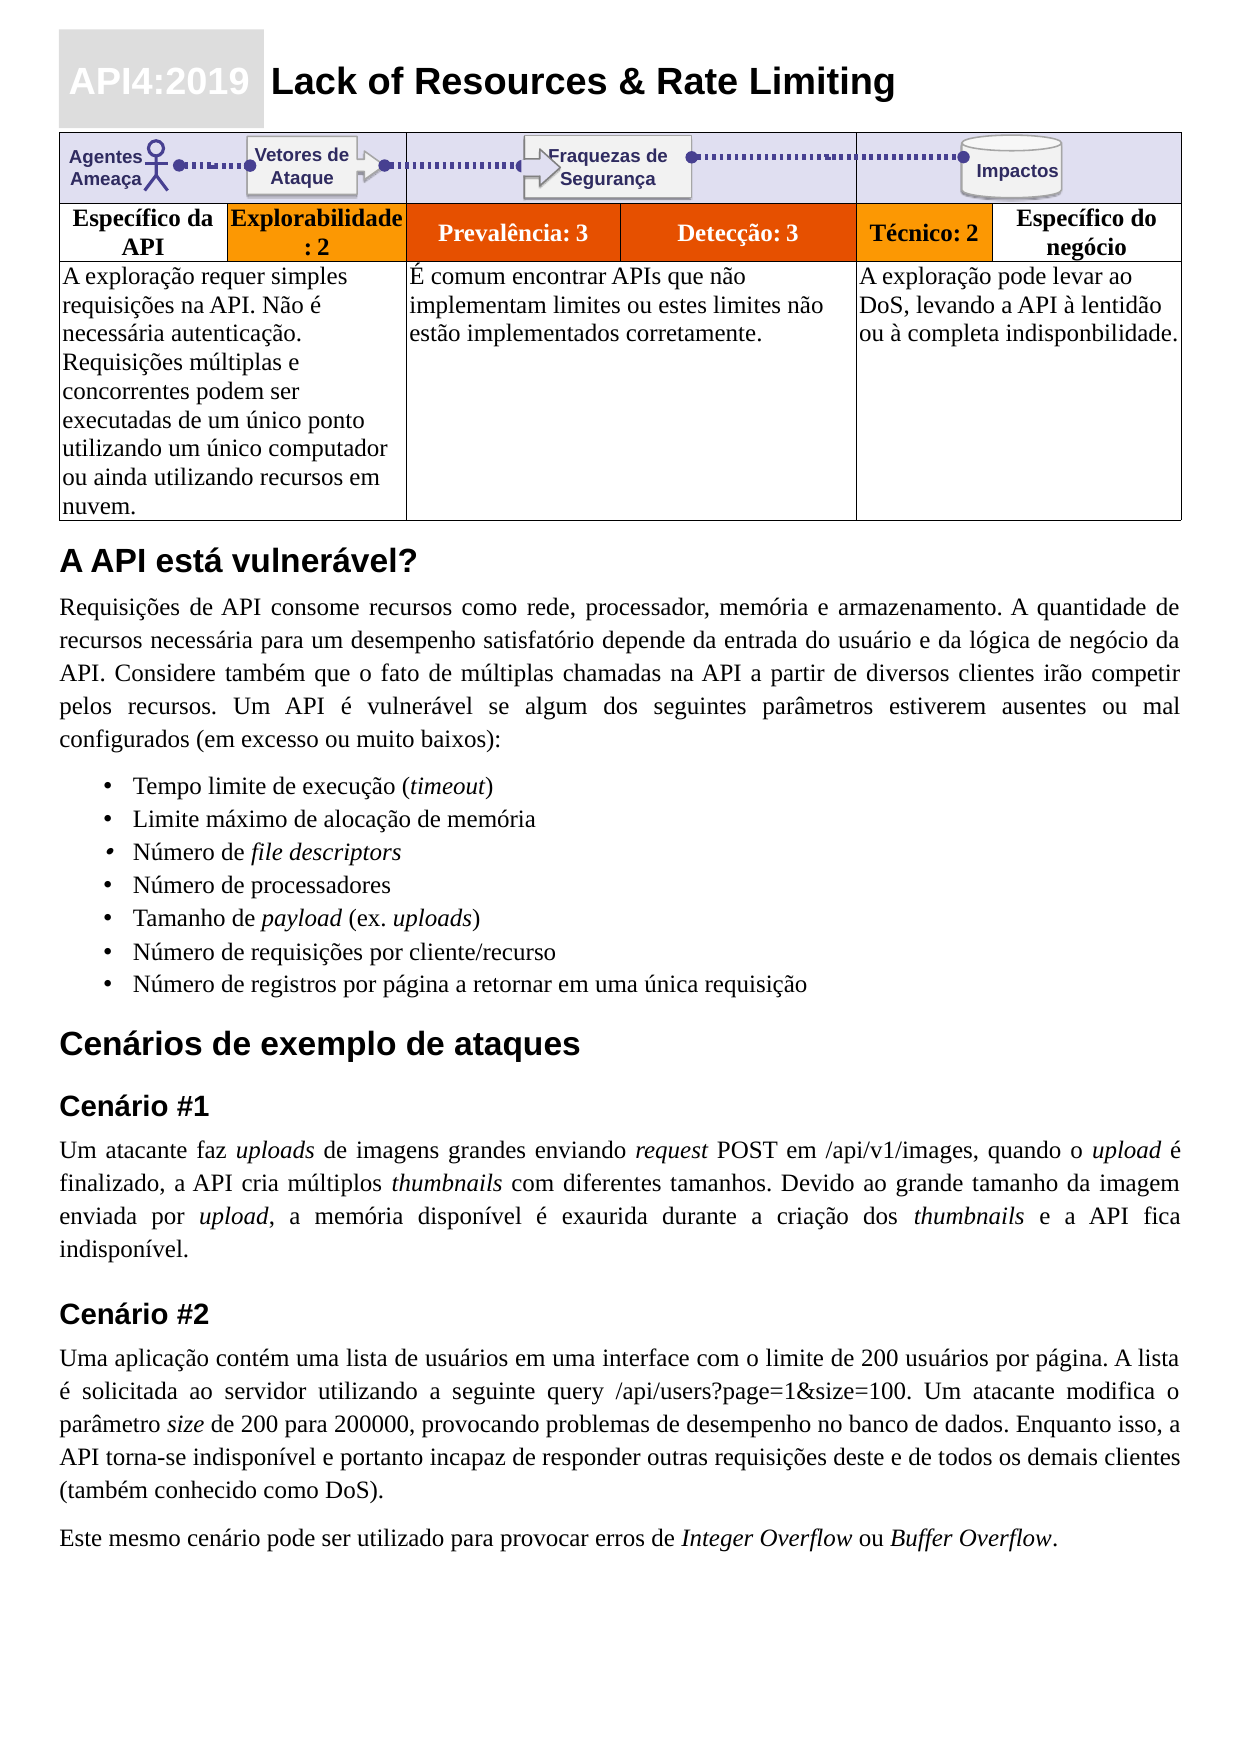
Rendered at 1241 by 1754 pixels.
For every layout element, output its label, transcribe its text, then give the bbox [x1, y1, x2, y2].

subtitle Cenário #1 [59, 1089, 1181, 1123]
subtitle Cenário #2 [59, 1297, 1181, 1330]
table_header [227, 133, 406, 203]
text Este mesmo cenário pode ser utilizado para provocar erros de Integer Overflow ou Buffer Overflow. [59, 1523, 1181, 1551]
table_cell Explorabilidade: 2 [228, 204, 406, 261]
table_header [407, 133, 620, 203]
table_cell Específico da API [60, 204, 227, 261]
table_cell Prevalência: 3 [407, 204, 620, 261]
table_header [620, 133, 856, 203]
table_cell A exploração pode levar ao DoS, levando a API à lentidão ou à completa indisponbilidade. [857, 262, 1181, 520]
list Número de file descriptors [103, 837, 1181, 866]
text Requisições de API consome recursos como rede, processador, memória e armazenamento. A quantidade de recursos necessária para um desempenho satisfatório depende da entrada do usuário e da lógica de negócio da API. Considere também que o fato de múltiplas chamadas na API a partir de diversos clientes irão competir pelos recursos. Um API é vulnerável se algum dos seguintes parâmetros estiverem ausentes ou mal configurados (em excesso ou muito baixos): [59, 592, 1181, 753]
table_cell Específico do negócio [993, 204, 1181, 261]
table_cell Técnico: 2 [857, 204, 992, 261]
table_cell É comum encontrar APIs que não implementam limites ou estes limites não estão implementados corretamente. [407, 262, 856, 520]
subtitle Cenários de exemplo de ataques [59, 1023, 1181, 1062]
list Número de registros por página a retornar em uma única requisição [103, 969, 1181, 998]
text Uma aplicação contém uma lista de usuários em uma interface com o limite de 200 usuários por página. A lista é solicitada ao servidor utilizando a seguinte query /api/users?page=1&size=100. Um atacante modifica o parâmetro size de 200 para 200000, provocando problemas de desempenho no banco de dados. Enquanto isso, a API torna-se indisponível e portanto incapaz de responder outras requisições deste e de todos os demais clientes (também conhecido como DoS). [59, 1343, 1181, 1504]
list Número de requisições por cliente/recurso [103, 937, 1181, 965]
list Limite máximo de alocação de memória [103, 804, 1181, 833]
table_header [992, 133, 1181, 203]
subtitle A API está vulnerável? [59, 541, 1181, 579]
table_header [60, 133, 227, 203]
list Número de processadores [103, 871, 1181, 899]
table_cell Detecção: 3 [621, 204, 856, 261]
text Um atacante faz uploads de imagens grandes enviando request POST em /api/v1/images, quando o upload é finalizado, a API cria múltiplos thumbnails com diferentes tamanhos. Devido ao grande tamanho da imagem enviada por upload, a memória disponível é exaurida durante a criação dos thumbnails e a API fica indisponível. [59, 1135, 1181, 1263]
table_header [857, 133, 992, 203]
list Tempo limite de execução (timeout) [103, 771, 1181, 800]
table_cell A exploração requer simples requisições na API. Não é necessária autenticação. Requisições múltiplas e concorrentes podem ser executadas de um único ponto utilizando um único computador ou ainda utilizando recursos em nuvem. [60, 262, 406, 520]
list Tamanho de payload (ex. uploads) [103, 903, 1181, 932]
